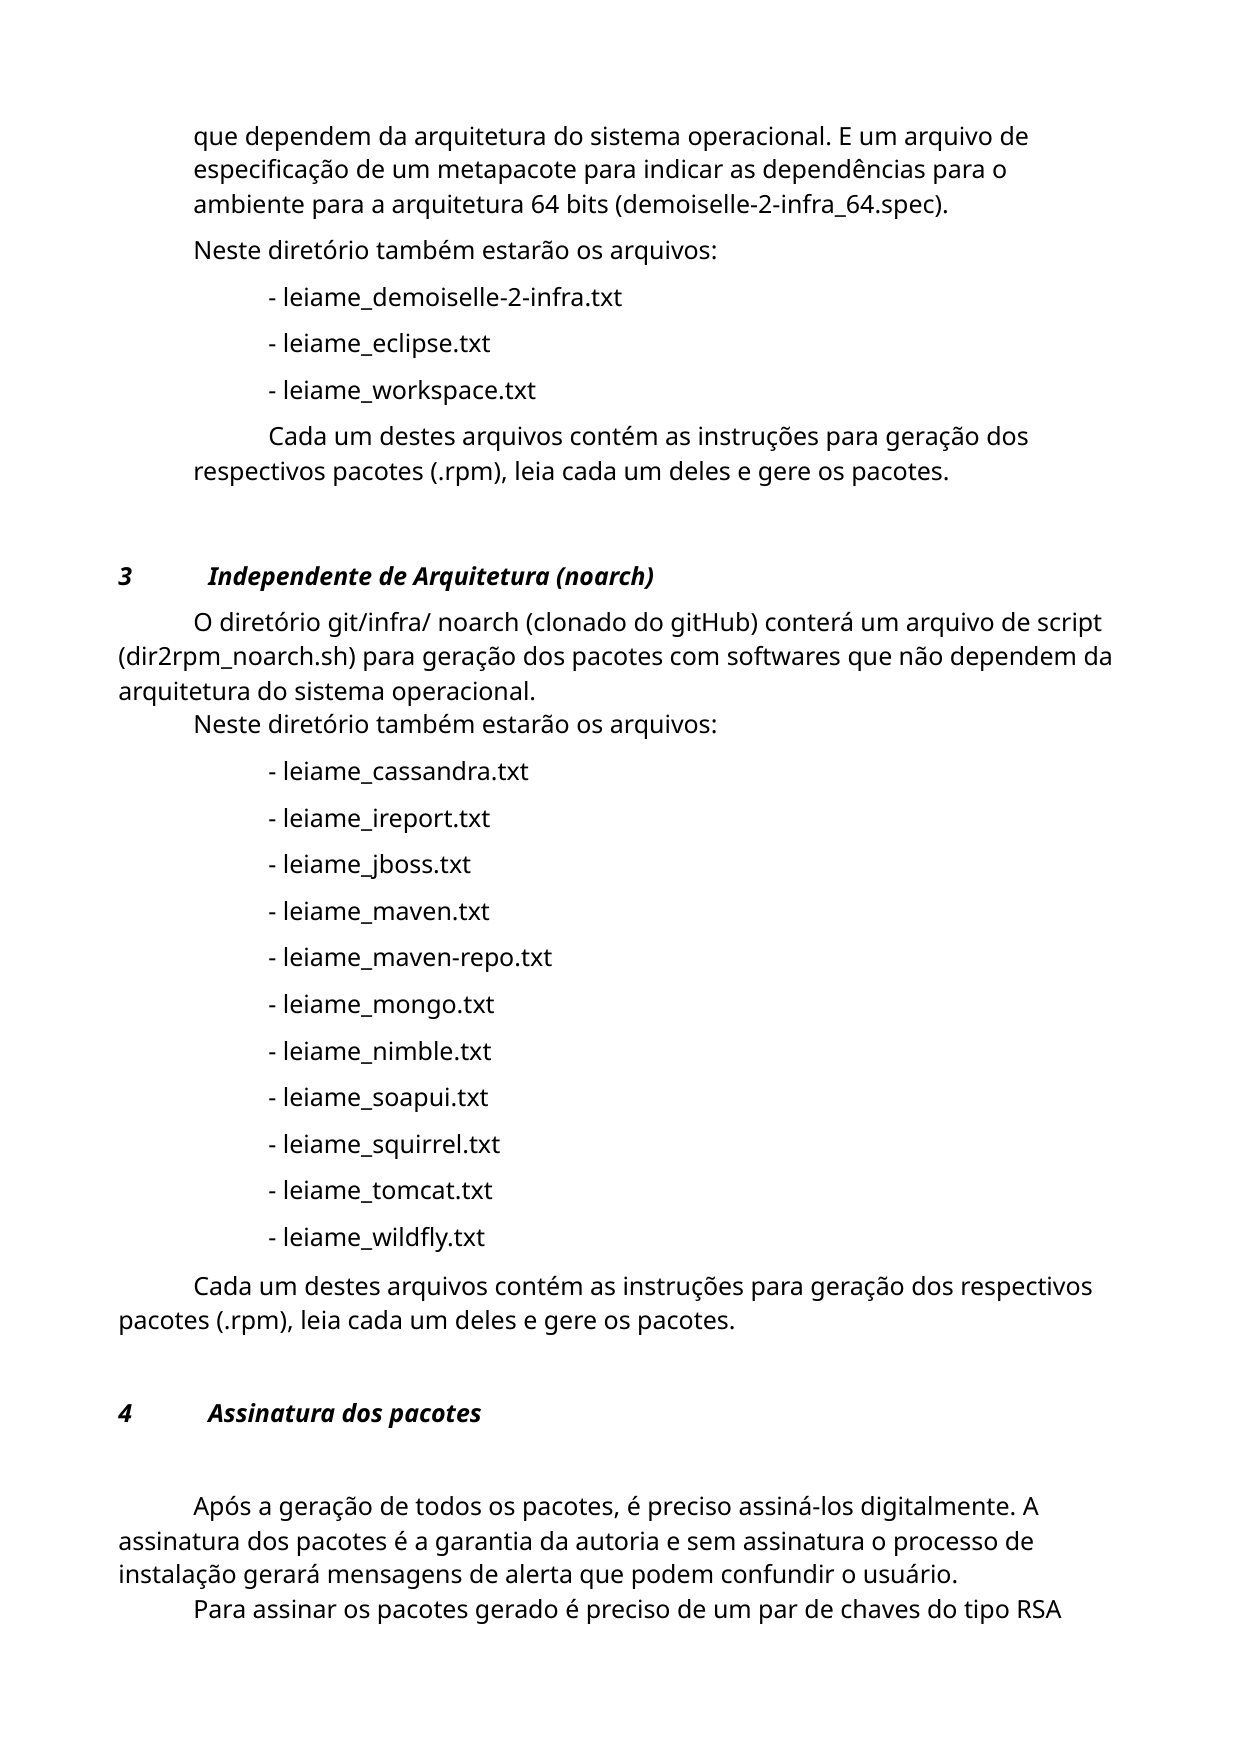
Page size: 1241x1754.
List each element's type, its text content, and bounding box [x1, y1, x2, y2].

list - leiame_nimble.txt [231, 1033, 1122, 1067]
list - leiame_demoiselle-2-infra.txt [156, 279, 1122, 313]
list - leiame_eclipse.txt [156, 326, 1122, 360]
list - leiame_mongo.txt [231, 987, 1122, 1021]
text O diretório git/infra/ noarch (clonado do gitHub) conterá um arquivo de script (dir2rpm_noarch.sh) para geração dos pacotes com softwares que não dependem da arquitetura do sistema operacional. [118, 605, 1122, 707]
list - leiame_ireport.txt [231, 800, 1122, 834]
subtitle Independente de Arquitetura (noarch) [118, 559, 1122, 592]
list - leiame_squirrel.txt [231, 1126, 1122, 1160]
list - leiame_jboss.txt [231, 847, 1122, 881]
text Após a geração de todos os pacotes, é preciso assiná-los digitalmente. A assinatura dos pacotes é a garantia da autoria e sem assinatura o processo de instalação gerará mensagens de alerta que podem confundir o usuário. [118, 1489, 1122, 1591]
text Para assinar os pacotes gerado é preciso de um par de chaves do tipo RSA [118, 1591, 1122, 1625]
list - leiame_maven.txt [231, 893, 1122, 927]
list - leiame_cassandra.txt [156, 754, 1122, 788]
list - leiame_tomcat.txt [231, 1173, 1122, 1207]
list Cada um destes arquivos contém as instruções para geração dos respectivos pacotes (.rpm), leia cada um deles e gere os pacotes. [156, 419, 1122, 487]
list Neste diretório também estarão os arquivos: [156, 707, 1122, 741]
list - leiame_workspace.txt [156, 372, 1122, 407]
list - leiame_wildfly.txt [231, 1219, 1122, 1253]
subtitle Assinatura dos pacotes [118, 1396, 1122, 1430]
list Neste diretório também estarão os arquivos: [156, 233, 1122, 267]
list - leiame_maven-repo.txt [231, 940, 1122, 974]
text Cada um destes arquivos contém as instruções para geração dos respectivos pacotes (.rpm), leia cada um deles e gere os pacotes. [118, 1266, 1122, 1337]
list - leiame_soapui.txt [231, 1080, 1122, 1114]
list que dependem da arquitetura do sistema operacional. E um arquivo de especificação de um metapacote para indicar as dependências para o ambiente para a arquitetura 64 bits (demoiselle-2-infra_64.spec). [156, 118, 1122, 220]
